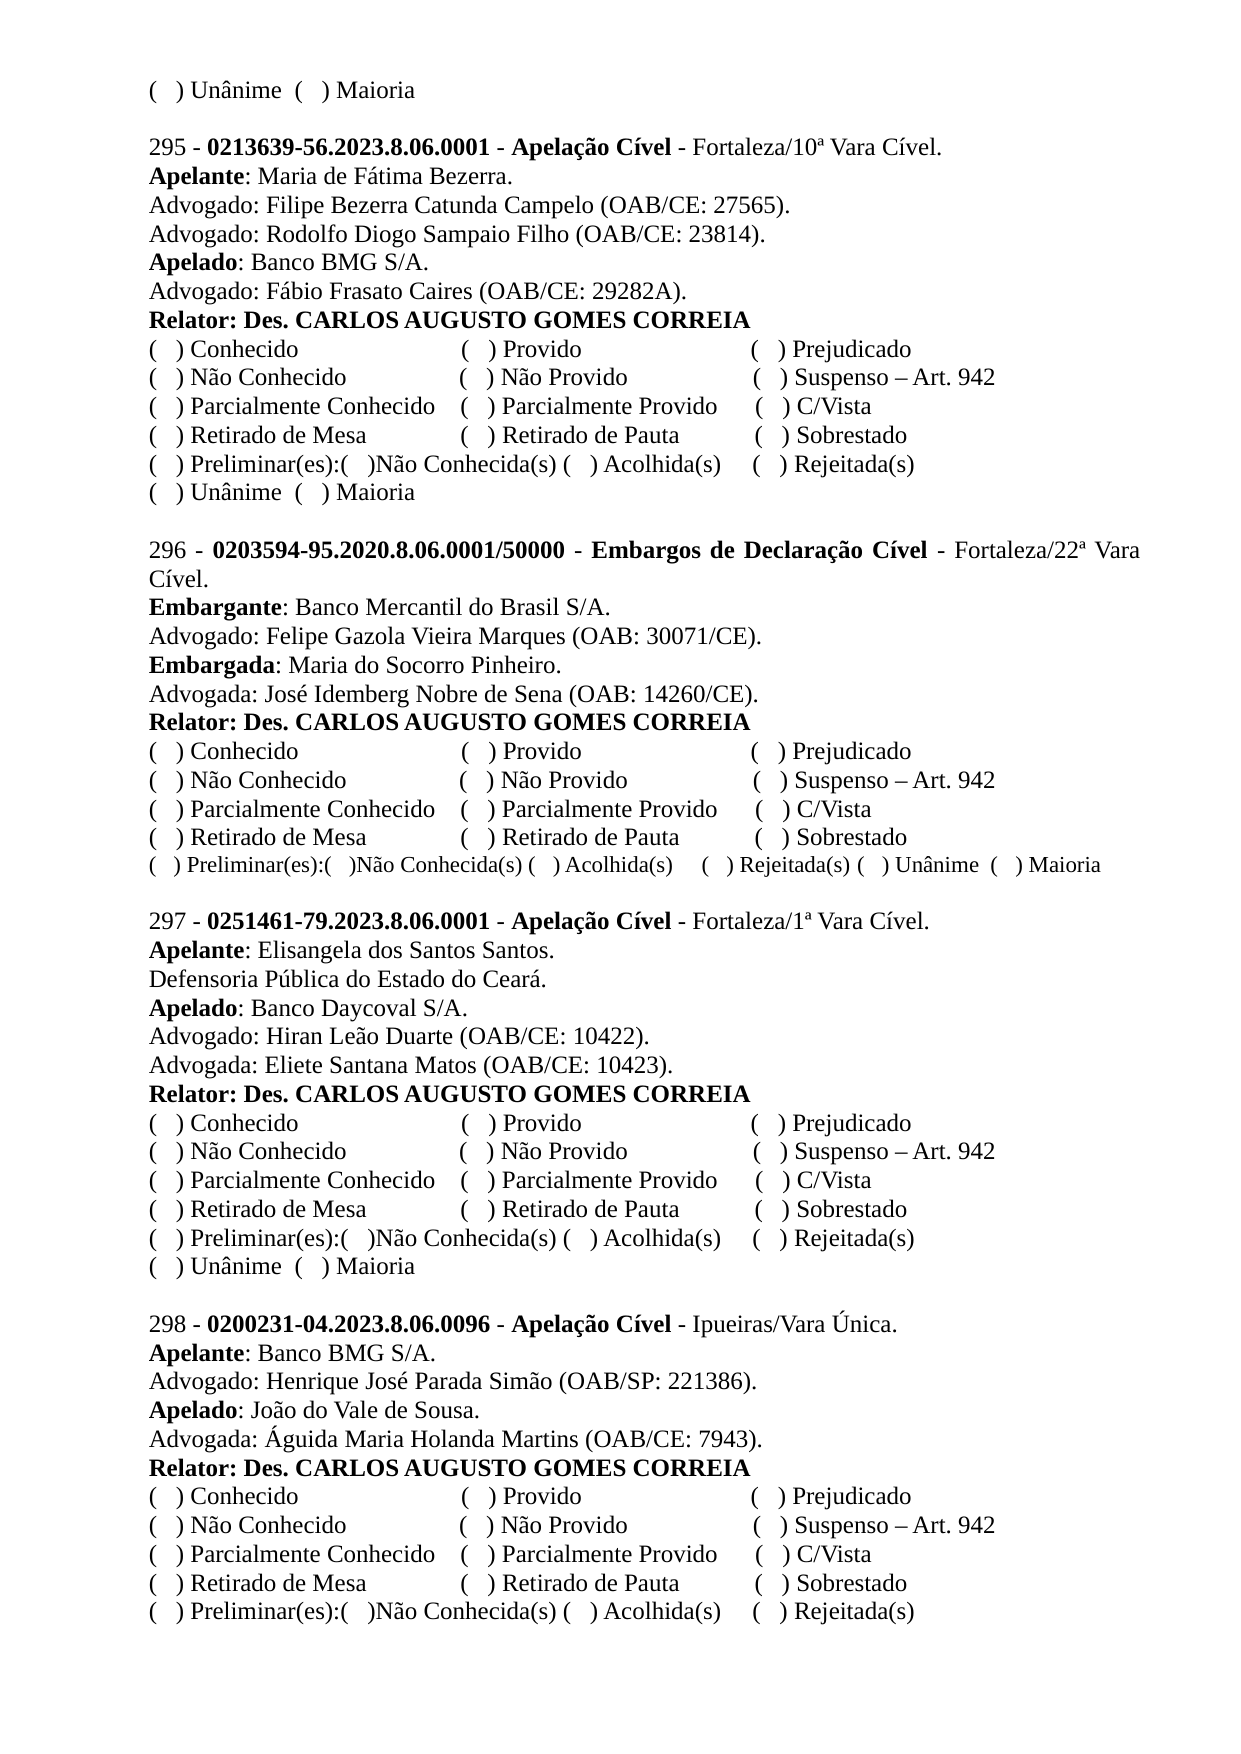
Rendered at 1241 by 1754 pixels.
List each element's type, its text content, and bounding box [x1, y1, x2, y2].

text ( ) Conhecido ( ) Provido ( ) Prejudicado [148, 736, 1141, 765]
text Advogado: Henrique José Parada Simão (OAB/SP: 221386). [148, 1366, 1141, 1395]
text ( ) Não Conhecido ( ) Não Provido ( ) Suspenso – Art. 942 [148, 1136, 1158, 1165]
text Apelado: Banco Daycoval S/A. [148, 993, 1141, 1021]
text ( ) Conhecido ( ) Provido ( ) Prejudicado [148, 1108, 1141, 1136]
text Advogada: Águida Maria Holanda Martins (OAB/CE: 7943). [148, 1424, 1141, 1453]
text ( ) Parcialmente Conhecido ( ) Parcialmente Provido ( ) C/Vista [148, 391, 1158, 420]
text Relator: Des. CARLOS AUGUSTO GOMES CORREIA [148, 707, 1141, 736]
text 296 - 0203594-95.2020.8.06.0001/50000 - Embargos de Declaração Cível - Fortaleza/22ª Vara Cível. [148, 535, 1141, 592]
text Defensoria Pública do Estado do Ceará. [148, 964, 1141, 993]
text ( ) Preliminar(es):( )Não Conhecida(s) ( ) Acolhida(s) ( ) Rejeitada(s) [148, 1223, 1158, 1251]
text Apelante: Maria de Fátima Bezerra. [148, 161, 1141, 190]
text Relator: Des. CARLOS AUGUSTO GOMES CORREIA [148, 1079, 1141, 1108]
text ( ) Unânime ( ) Maioria [148, 75, 1158, 104]
text Advogada: Eliete Santana Matos (OAB/CE: 10423). [148, 1050, 1141, 1079]
text ( ) Conhecido ( ) Provido ( ) Prejudicado [148, 1481, 1141, 1510]
text Apelado: João do Vale de Sousa. [148, 1395, 1141, 1424]
text Relator: Des. CARLOS AUGUSTO GOMES CORREIA [148, 1453, 1141, 1481]
text Apelante: Banco BMG S/A. [148, 1338, 1141, 1366]
text ( ) Parcialmente Conhecido ( ) Parcialmente Provido ( ) C/Vista [148, 1539, 1158, 1568]
text ( ) Unânime ( ) Maioria [148, 477, 1158, 506]
text Apelado: Banco BMG S/A. [148, 247, 1141, 276]
text ( ) Retirado de Mesa ( ) Retirado de Pauta ( ) Sobrestado [148, 1194, 1158, 1223]
text ( ) Retirado de Mesa ( ) Retirado de Pauta ( ) Sobrestado [148, 420, 1158, 449]
text ( ) Não Conhecido ( ) Não Provido ( ) Suspenso – Art. 942 [148, 1510, 1158, 1539]
text ( ) Não Conhecido ( ) Não Provido ( ) Suspenso – Art. 942 [148, 765, 1158, 794]
text 295 - 0213639-56.2023.8.06.0001 - Apelação Cível - Fortaleza/10ª Vara Cível. [148, 132, 1141, 161]
text 297 - 0251461-79.2023.8.06.0001 - Apelação Cível - Fortaleza/1ª Vara Cível. [148, 906, 1141, 935]
text ( ) Parcialmente Conhecido ( ) Parcialmente Provido ( ) C/Vista [148, 1165, 1158, 1194]
text ( ) Preliminar(es):( )Não Conhecida(s) ( ) Acolhida(s) ( ) Rejeitada(s) ( ) Unânime ( ) Maioria [148, 851, 1158, 878]
text ( ) Parcialmente Conhecido ( ) Parcialmente Provido ( ) C/Vista [148, 794, 1158, 822]
text Embargada: Maria do Socorro Pinheiro. [148, 650, 1141, 679]
text 298 - 0200231-04.2023.8.06.0096 - Apelação Cível - Ipueiras/Vara Única. [148, 1309, 1141, 1338]
text Advogada: José Idemberg Nobre de Sena (OAB: 14260/CE). [148, 679, 1141, 707]
text Advogado: Hiran Leão Duarte (OAB/CE: 10422). [148, 1021, 1141, 1050]
text ( ) Unânime ( ) Maioria [148, 1251, 1158, 1280]
text ( ) Preliminar(es):( )Não Conhecida(s) ( ) Acolhida(s) ( ) Rejeitada(s) [148, 1596, 1158, 1625]
text Embargante: Banco Mercantil do Brasil S/A. [148, 592, 1141, 621]
text ( ) Preliminar(es):( )Não Conhecida(s) ( ) Acolhida(s) ( ) Rejeitada(s) [148, 449, 1158, 477]
text ( ) Retirado de Mesa ( ) Retirado de Pauta ( ) Sobrestado [148, 822, 1158, 851]
text ( ) Não Conhecido ( ) Não Provido ( ) Suspenso – Art. 942 [148, 362, 1158, 391]
text Advogado: Fábio Frasato Caires (OAB/CE: 29282A). [148, 276, 1141, 305]
text Advogado: Rodolfo Diogo Sampaio Filho (OAB/CE: 23814). [148, 219, 1141, 247]
text ( ) Retirado de Mesa ( ) Retirado de Pauta ( ) Sobrestado [148, 1568, 1158, 1596]
text ( ) Conhecido ( ) Provido ( ) Prejudicado [148, 334, 1141, 362]
text Relator: Des. CARLOS AUGUSTO GOMES CORREIA [148, 305, 1141, 334]
text Advogado: Felipe Gazola Vieira Marques (OAB: 30071/CE). [148, 621, 1141, 650]
text Apelante: Elisangela dos Santos Santos. [148, 935, 1141, 964]
text Advogado: Filipe Bezerra Catunda Campelo (OAB/CE: 27565). [148, 190, 1141, 219]
